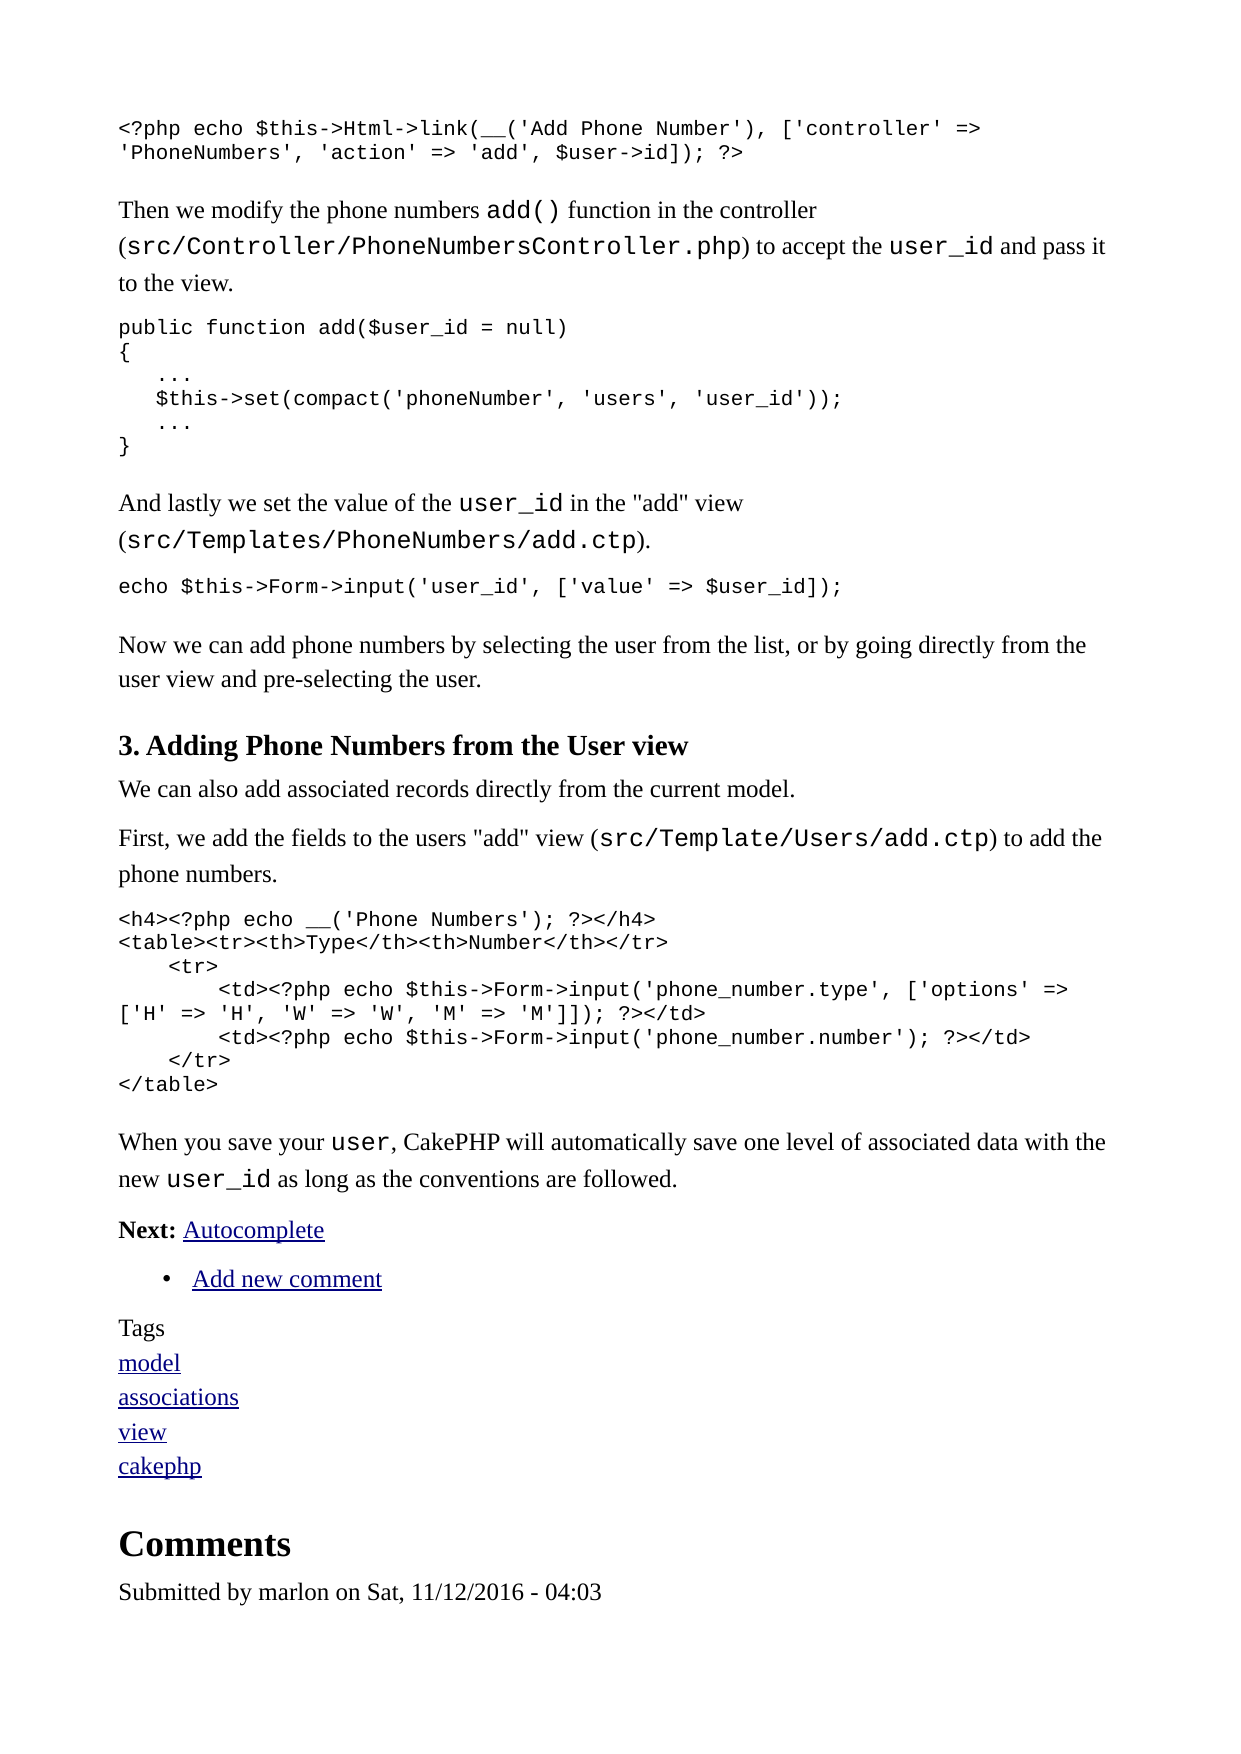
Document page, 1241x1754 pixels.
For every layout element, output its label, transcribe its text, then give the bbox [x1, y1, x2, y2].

text Now we can add phone numbers by selecting the user from the list, or by going directly from the user view and pre-selecting the user. [118, 630, 1122, 693]
text When you save your user, CakePHP will automatically save one level of associated data with the new user_id as long as the conventions are followed. [118, 1127, 1122, 1194]
text ... [118, 412, 1122, 435]
text public function add($user_id = null) [118, 317, 1122, 341]
text And lastly we set the value of the user_id in the "add" view (src/Templates/PhoneNumbers/add.ctp). [118, 488, 1122, 556]
text </tr> [118, 1050, 1122, 1074]
text Tags [118, 1313, 1122, 1342]
list Add new comment [162, 1264, 1122, 1293]
text Submitted by marlon on Sat, 11/12/2016 - 04:03 [118, 1577, 1122, 1606]
text { [118, 341, 1122, 364]
subtitle 3. Adding Phone Numbers from the User view [118, 728, 1122, 761]
text First, we add the fields to the users "add" view (src/Template/Users/add.ctp) to add the phone numbers. [118, 823, 1122, 888]
subtitle Comments [118, 1521, 1122, 1564]
text } [118, 435, 1122, 459]
text associations [118, 1382, 1122, 1411]
text <tr> [118, 956, 1122, 979]
text <td><?php echo $this->Form->input('phone_number.number'); ?></td> [118, 1027, 1122, 1050]
text Next: Autocomplete [118, 1215, 1122, 1244]
text cakephp [118, 1451, 1122, 1480]
text <h4><?php echo __('Phone Numbers'); ?></h4> [118, 908, 1122, 932]
text <?php echo $this->Html->link(__('Add Phone Number'), ['controller' => 'PhoneNumbers', 'action' => 'add', $user->id]); ?> [118, 118, 1122, 165]
text <td><?php echo $this->Form->input('phone_number.type', ['options' => ['H' => 'H', 'W' => 'W', 'M' => 'M']]); ?></td> [118, 979, 1122, 1027]
text We can also add associated records directly from the current model. [118, 774, 1122, 803]
text <table><tr><th>Type</th><th>Number</th></tr> [118, 932, 1122, 956]
text model [118, 1348, 1122, 1377]
text Then we modify the phone numbers add() function in the controller (src/Controller/PhoneNumbersController.php) to accept the user_id and pass it to the view. [118, 195, 1122, 297]
text ... [118, 364, 1122, 388]
text view [118, 1417, 1122, 1446]
text </table> [118, 1074, 1122, 1098]
text echo $this->Form->input('user_id', ['value' => $user_id]); [118, 577, 1122, 600]
text $this->set(compact('phoneNumber', 'users', 'user_id')); [118, 388, 1122, 412]
